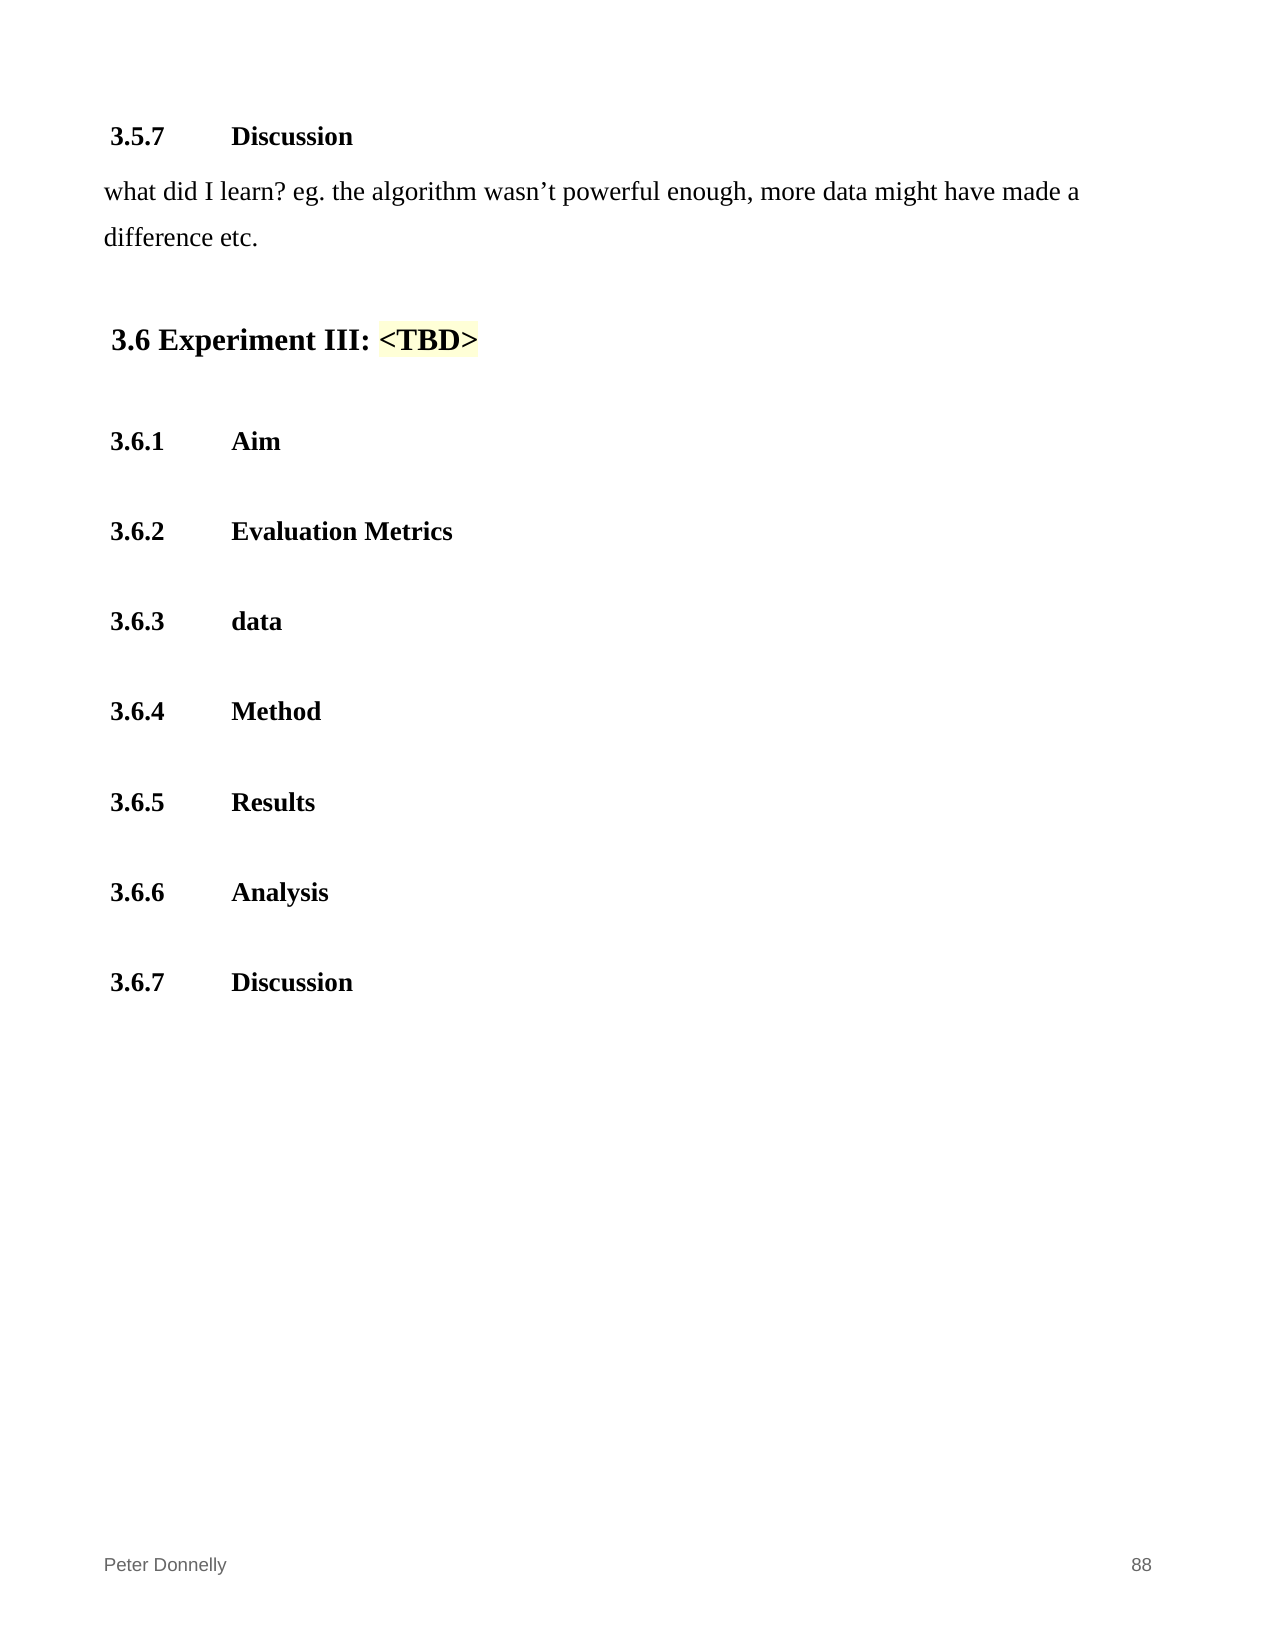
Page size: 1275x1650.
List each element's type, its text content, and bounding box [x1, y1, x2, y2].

subtitle Experiment III: <TBD> [103, 321, 1181, 357]
subtitle Method [103, 696, 1181, 727]
subtitle Analysis [103, 876, 1181, 907]
subtitle Aim [103, 425, 1181, 456]
subtitle Discussion [103, 120, 1181, 151]
text what did I learn? eg. the algorithm wasn’t powerful enough, more data might have made a difference etc. [103, 174, 1181, 252]
subtitle Results [103, 786, 1181, 817]
subtitle Discussion [103, 966, 1181, 997]
subtitle Evaluation Metrics [103, 515, 1181, 546]
subtitle data [103, 605, 1181, 636]
